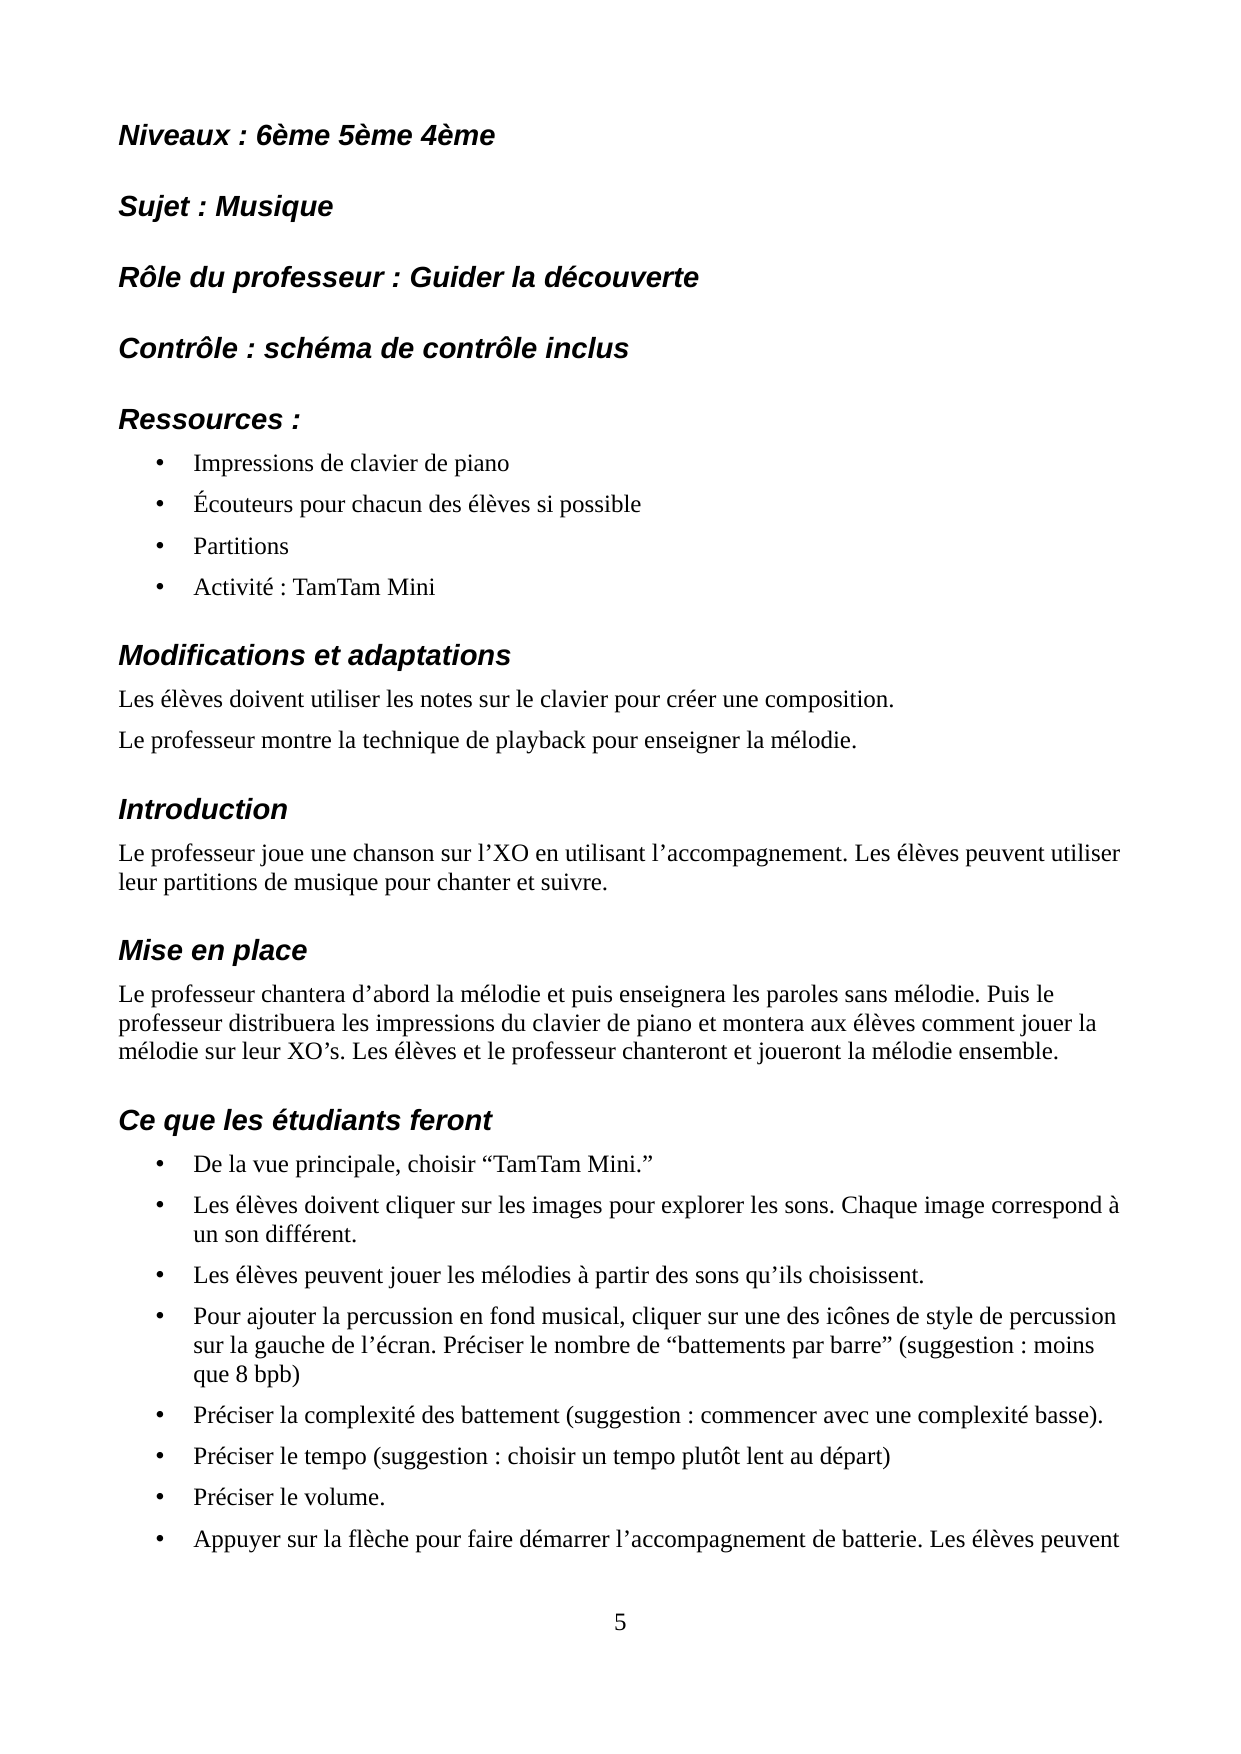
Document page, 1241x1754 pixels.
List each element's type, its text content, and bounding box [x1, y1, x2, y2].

subtitle Mise en place [118, 933, 1122, 966]
list Les élèves doivent cliquer sur les images pour explorer les sons. Chaque image correspond à un son différent. [156, 1190, 1122, 1247]
subtitle Sujet : Musique [118, 189, 1122, 223]
subtitle Ce que les étudiants feront [118, 1103, 1122, 1136]
text Le professeur chantera d’abord la mélodie et puis enseignera les paroles sans mélodie. Puis le professeur distribuera les impressions du clavier de piano et montera aux élèves comment jouer la mélodie sur leur XO’s. Les élèves et le professeur chanteront et joueront la mélodie ensemble. [118, 979, 1122, 1065]
subtitle Introduction [118, 792, 1122, 825]
list Appuyer sur la flèche pour faire démarrer l’accompagnement de batterie. Les élèves peuvent [156, 1524, 1122, 1552]
subtitle Modifications et adaptations [118, 638, 1122, 672]
list Écouteurs pour chacun des élèves si possible [156, 489, 1122, 518]
subtitle Contrôle : schéma de contrôle inclus [118, 331, 1122, 365]
text Le professeur montre la technique de playback pour enseigner la mélodie. [118, 726, 1122, 754]
list Impressions de clavier de piano [156, 448, 1122, 477]
list Préciser la complexité des battement (suggestion : commencer avec une complexité basse). [156, 1400, 1122, 1429]
text Les élèves doivent utiliser les notes sur le clavier pour créer une composition. [118, 684, 1122, 713]
text Le professeur joue une chanson sur l’XO en utilisant l’accompagnement. Les élèves peuvent utiliser leur partitions de musique pour chanter et suivre. [118, 838, 1122, 895]
list De la vue principale, choisir “TamTam Mini.” [156, 1149, 1122, 1177]
subtitle Niveaux : 6ème 5ème 4ème [118, 118, 1122, 152]
list Préciser le tempo (suggestion : choisir un tempo plutôt lent au départ) [156, 1441, 1122, 1470]
list Les élèves peuvent jouer les mélodies à partir des sons qu’ils choisissent. [156, 1260, 1122, 1289]
list Préciser le volume. [156, 1482, 1122, 1511]
list Pour ajouter la percussion en fond musical, cliquer sur une des icônes de style de percussion sur la gauche de l’écran. Préciser le nombre de “battements par barre” (suggestion : moins que 8 bpb) [156, 1301, 1122, 1387]
list Activité : TamTam Mini [156, 572, 1122, 601]
subtitle Ressources : [118, 402, 1122, 436]
subtitle Rôle du professeur : Guider la découverte [118, 260, 1122, 294]
list Partitions [156, 531, 1122, 559]
